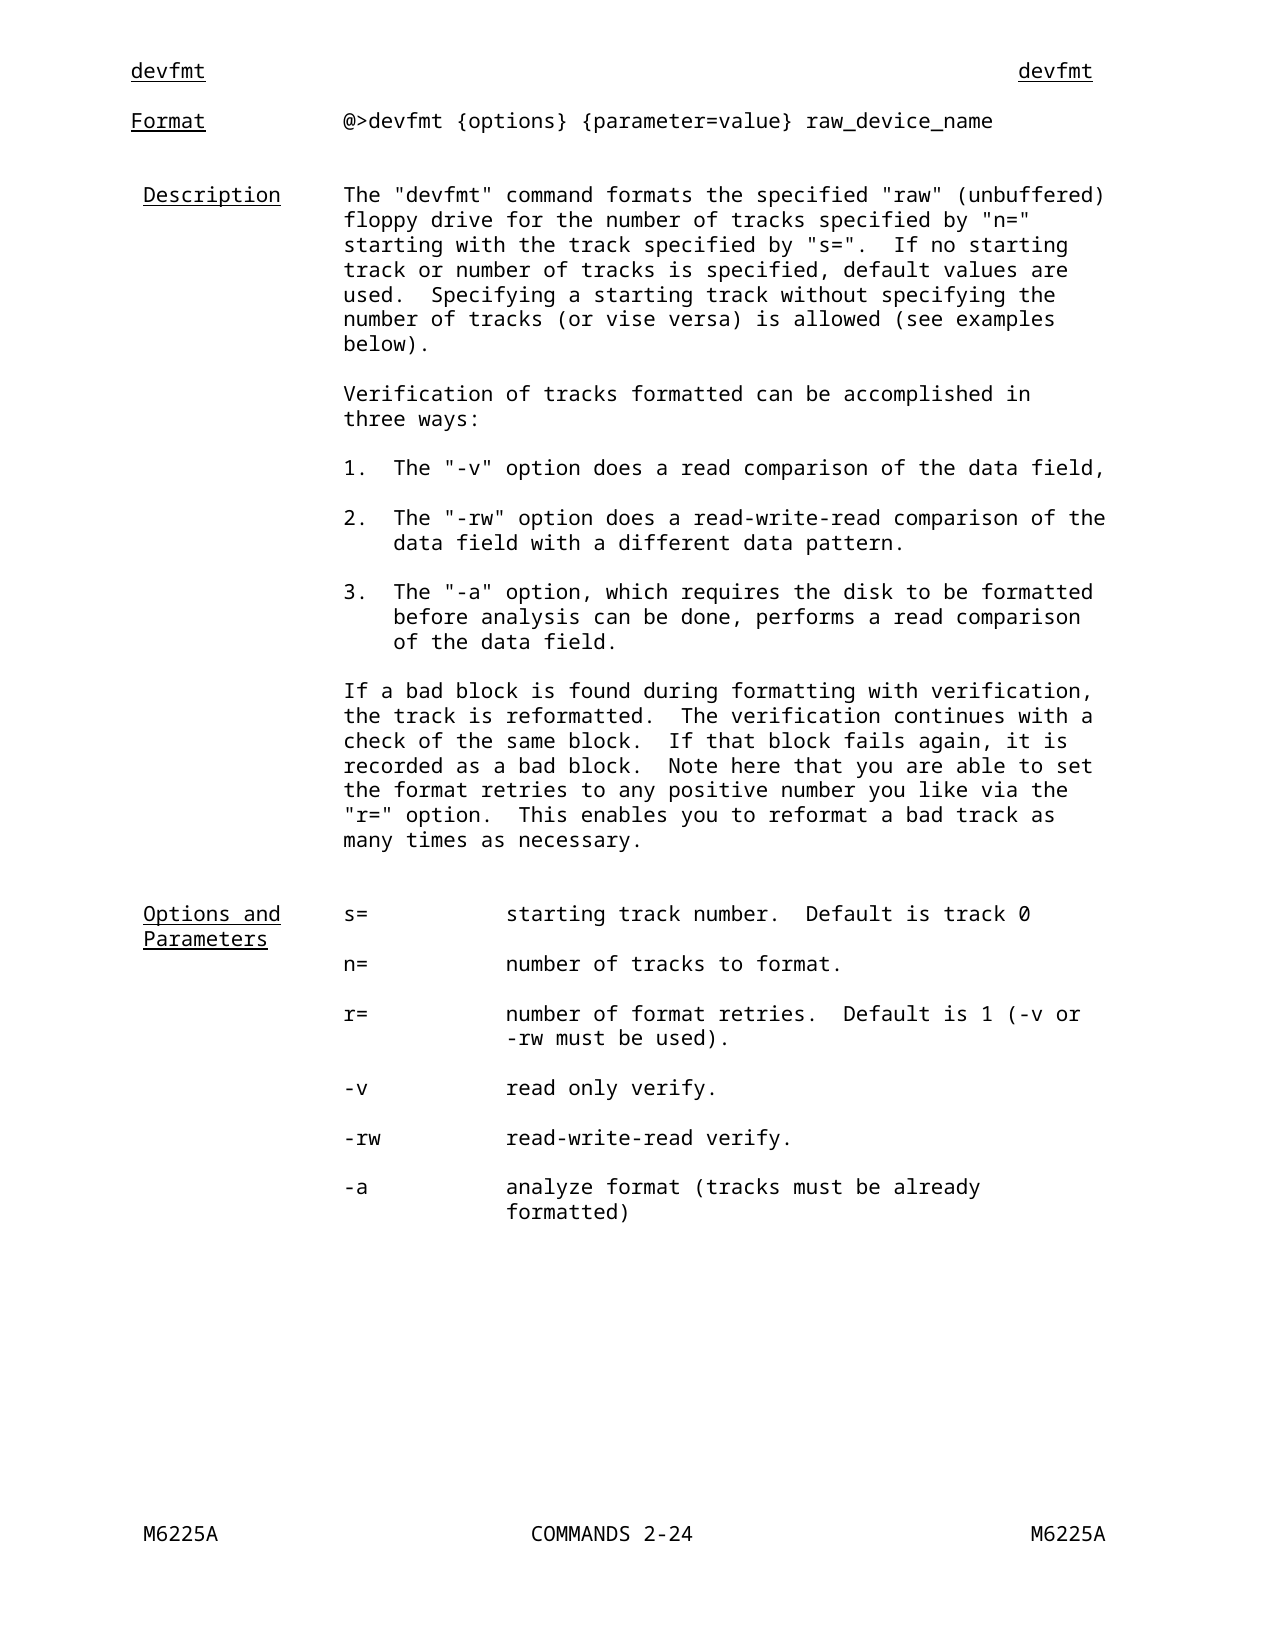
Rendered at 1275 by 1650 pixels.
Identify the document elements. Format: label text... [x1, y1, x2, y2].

text devfmt devfmt [118, 59, 1145, 84]
text Verification of tracks formatted can be accomplished in [118, 381, 1145, 406]
text M6225A COMMANDS 2-24 M6225A [118, 1522, 1145, 1547]
text r= number of format retries. Default is 1 (-v or [118, 1001, 1145, 1026]
text -rw must be used). [118, 1026, 1145, 1051]
text formatted) [118, 1199, 1145, 1224]
text "r=" option. This enables you to reformat a bad track as [118, 803, 1145, 828]
text many times as necessary. [118, 828, 1145, 852]
text the track is reformatted. The verification continues with a [118, 704, 1145, 728]
text -rw read-write-read verify. [118, 1125, 1145, 1150]
text the format retries to any positive number you like via the [118, 778, 1145, 803]
text three ways: [118, 406, 1145, 431]
text 2. The "-rw" option does a read-write-read comparison of the [118, 505, 1145, 530]
text Description The "devfmt" command formats the specified "raw" (unbuffered) [118, 183, 1145, 208]
text Options and s= starting track number. Default is track 0 [118, 902, 1145, 927]
text 1. The "-v" option does a read comparison of the data field, [118, 456, 1145, 481]
text starting with the track specified by "s=". If no starting [118, 233, 1145, 257]
text number of tracks (or vise versa) is allowed (see examples [118, 307, 1145, 332]
text Format @>devfmt {options} {parameter=value} raw_device_name [118, 109, 1145, 133]
text If a bad block is found during formatting with verification, [118, 679, 1145, 704]
text 3. The "-a" option, which requires the disk to be formatted [118, 580, 1145, 604]
text used. Specifying a starting track without specifying the [118, 282, 1145, 307]
text recorded as a bad block. Note here that you are able to set [118, 753, 1145, 778]
text Parameters [118, 927, 1145, 952]
text n= number of tracks to format. [118, 952, 1145, 976]
text below). [118, 332, 1145, 357]
text -a analyze format (tracks must be already [118, 1175, 1145, 1199]
text of the data field. [118, 629, 1145, 654]
text -v read only verify. [118, 1076, 1145, 1100]
text before analysis can be done, performs a read comparison [118, 604, 1145, 629]
text track or number of tracks is specified, default values are [118, 257, 1145, 282]
text check of the same block. If that block fails again, it is [118, 728, 1145, 753]
text data field with a different data pattern. [118, 530, 1145, 555]
text floppy drive for the number of tracks specified by "n=" [118, 208, 1145, 233]
